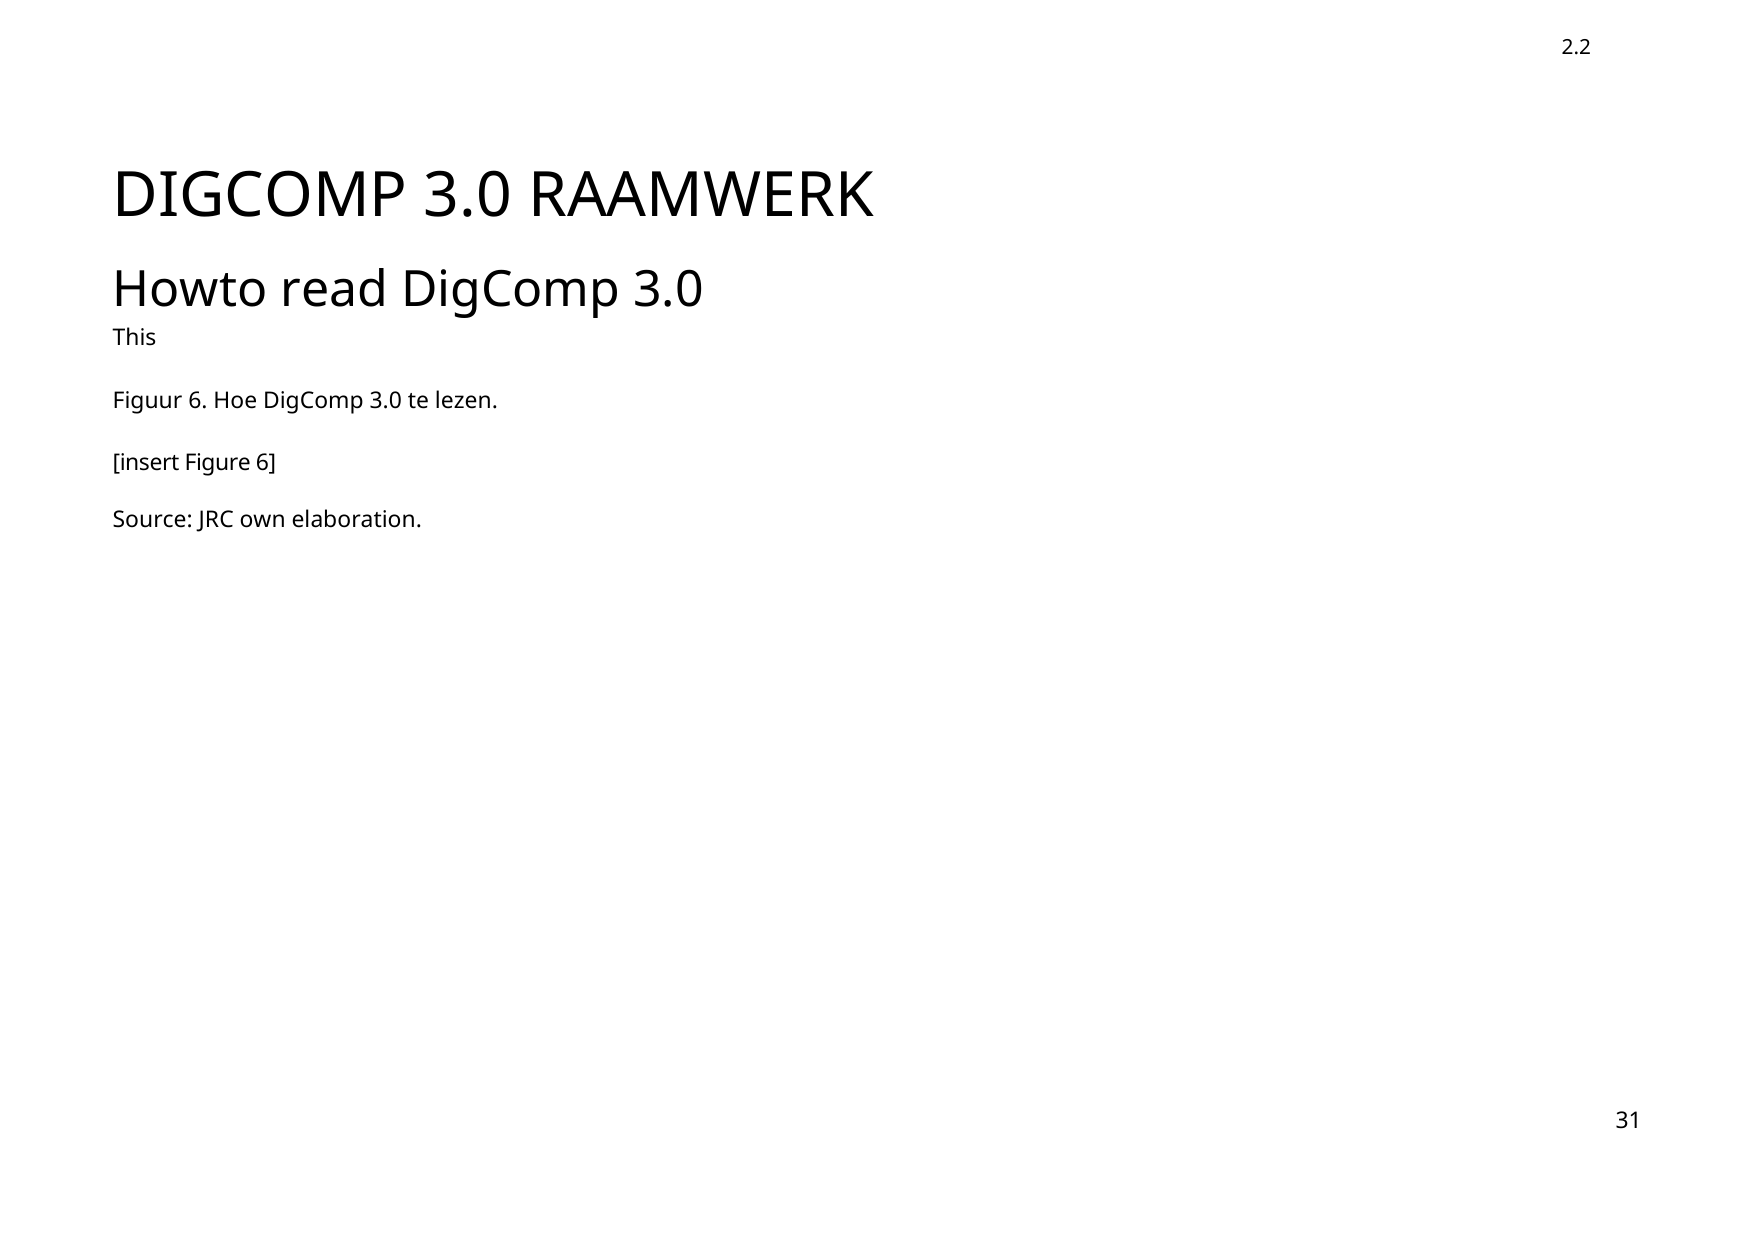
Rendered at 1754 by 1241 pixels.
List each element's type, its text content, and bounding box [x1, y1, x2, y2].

text This [112, 321, 1641, 352]
subtitle DIGCOMP 3.0 RAAMWERK [112, 150, 1641, 235]
text Source: JRC own elaboration. [112, 503, 1641, 534]
text Figuur 6. Hoe DigComp 3.0 te lezen. [112, 384, 1641, 415]
subtitle Howto read DigComp 3.0 [112, 253, 1641, 321]
text [insert Figure 6] [112, 446, 1641, 477]
